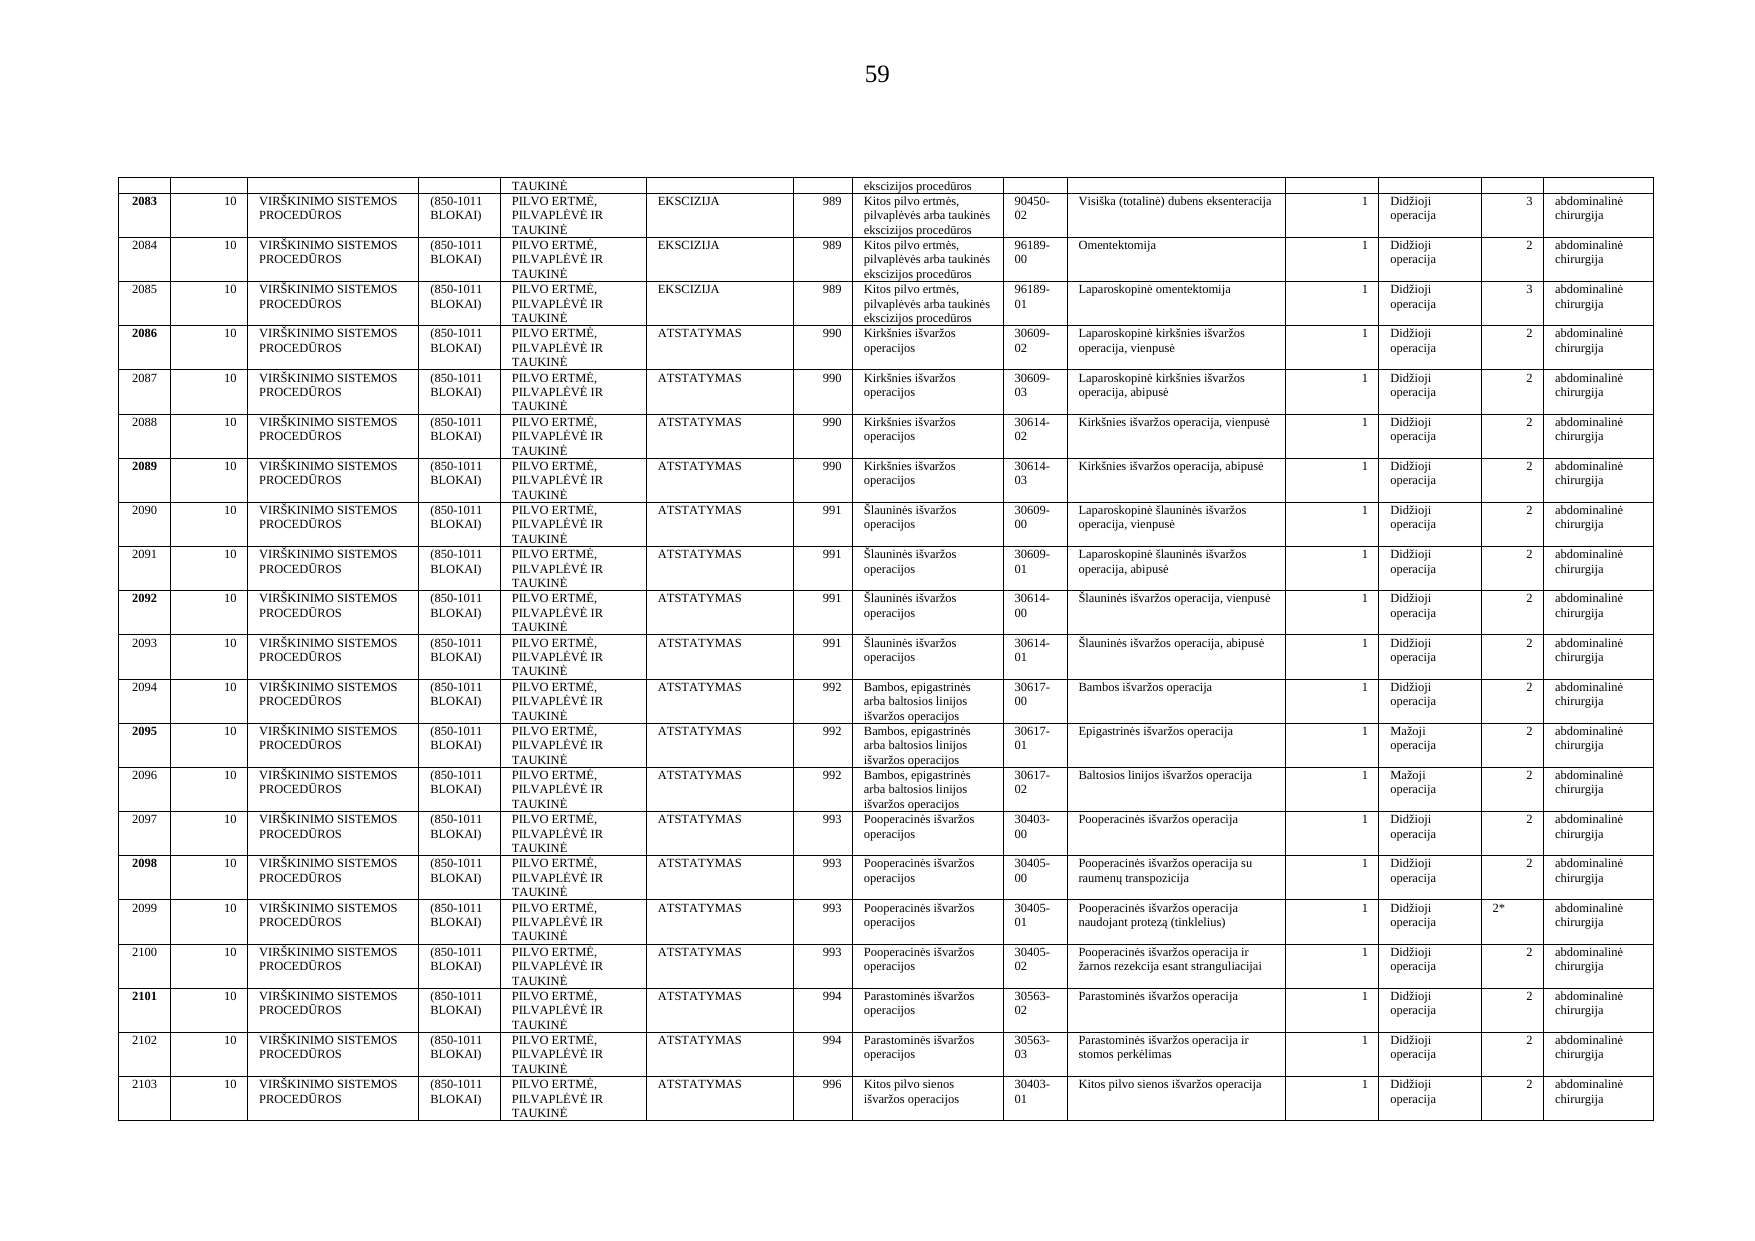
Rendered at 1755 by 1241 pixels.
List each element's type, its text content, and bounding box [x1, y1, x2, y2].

table_cell 2 [1482, 680, 1543, 723]
table_cell abdominalinė chirurgija [1544, 1077, 1653, 1120]
table_cell 2103 [119, 1077, 170, 1120]
table_cell (850-1011 BLOKAI) [419, 724, 500, 767]
table_cell ATSTATYMAS [647, 724, 793, 767]
table_cell 1 [1286, 194, 1378, 237]
table_cell 990 [794, 326, 852, 369]
table_cell ATSTATYMAS [647, 900, 793, 943]
table_cell VIRŠKINIMO SISTEMOS PROCEDŪROS [248, 635, 418, 678]
table_cell 1 [1286, 812, 1378, 855]
table_cell VIRŠKINIMO SISTEMOS PROCEDŪROS [248, 194, 418, 237]
table_cell (850-1011 BLOKAI) [419, 680, 500, 723]
table_cell [248, 178, 418, 193]
table_cell PILVO ERTMĖ, PILVAPLĖVĖ IR TAUKINĖ [501, 1077, 646, 1120]
table_cell (850-1011 BLOKAI) [419, 326, 500, 369]
table_cell (850-1011 BLOKAI) [419, 900, 500, 943]
table_cell 2 [1482, 768, 1543, 811]
table_cell VIRŠKINIMO SISTEMOS PROCEDŪROS [248, 415, 418, 458]
table_cell Laparoskopinė omentektomija [1068, 282, 1285, 325]
table_cell Omentektomija [1068, 238, 1285, 281]
table_cell 10 [171, 989, 247, 1032]
table_cell 2* [1482, 900, 1543, 943]
table_cell 2086 [119, 326, 170, 369]
table_cell Kirkšnies išvaržos operacijos [853, 415, 1003, 458]
table_cell 2 [1482, 945, 1543, 988]
table_cell Didžioji operacija [1379, 635, 1481, 678]
table_cell 10 [171, 768, 247, 811]
table_cell [171, 178, 247, 193]
table_cell Parastominės išvaržos operacija ir stomos perkėlimas [1068, 1033, 1285, 1076]
table_cell 2 [1482, 812, 1543, 855]
table_cell Didžioji operacija [1379, 459, 1481, 502]
table_cell ATSTATYMAS [647, 945, 793, 988]
table_cell [1544, 178, 1653, 193]
table_cell ATSTATYMAS [647, 503, 793, 546]
table_cell 30617-00 [1004, 680, 1067, 723]
table_cell ATSTATYMAS [647, 370, 793, 413]
table_cell PILVO ERTMĖ, PILVAPLĖVĖ IR TAUKINĖ [501, 856, 646, 899]
table_cell 2094 [119, 680, 170, 723]
table_cell 30405-02 [1004, 945, 1067, 988]
table_cell abdominalinė chirurgija [1544, 238, 1653, 281]
table_cell ATSTATYMAS [647, 812, 793, 855]
table_cell 30609-01 [1004, 547, 1067, 590]
table_cell Pooperacinės išvaržos operacija su raumenų transpozicija [1068, 856, 1285, 899]
table_cell Šlauninės išvaržos operacijos [853, 635, 1003, 678]
table_cell 30614-00 [1004, 591, 1067, 634]
table_cell 10 [171, 415, 247, 458]
table_cell Laparoskopinė šlauninės išvaržos operacija, vienpusė [1068, 503, 1285, 546]
table_cell (850-1011 BLOKAI) [419, 503, 500, 546]
table_cell 30405-00 [1004, 856, 1067, 899]
table_cell 991 [794, 547, 852, 590]
table_cell TAUKINĖ [501, 178, 646, 193]
table_cell (850-1011 BLOKAI) [419, 1033, 500, 1076]
table_cell VIRŠKINIMO SISTEMOS PROCEDŪROS [248, 1077, 418, 1120]
table_cell VIRŠKINIMO SISTEMOS PROCEDŪROS [248, 238, 418, 281]
table_cell 10 [171, 635, 247, 678]
table_cell VIRŠKINIMO SISTEMOS PROCEDŪROS [248, 1033, 418, 1076]
table_cell 2092 [119, 591, 170, 634]
table_cell 2 [1482, 415, 1543, 458]
table_cell (850-1011 BLOKAI) [419, 194, 500, 237]
table_cell VIRŠKINIMO SISTEMOS PROCEDŪROS [248, 370, 418, 413]
table_cell 2099 [119, 900, 170, 943]
table_cell Mažoji operacija [1379, 724, 1481, 767]
table_cell 994 [794, 1033, 852, 1076]
table_cell PILVO ERTMĖ, PILVAPLĖVĖ IR TAUKINĖ [501, 459, 646, 502]
table_cell 30609-02 [1004, 326, 1067, 369]
table_cell Kirkšnies išvaržos operacijos [853, 370, 1003, 413]
table_cell 2083 [119, 194, 170, 237]
table_cell 1 [1286, 415, 1378, 458]
table_cell 2100 [119, 945, 170, 988]
table_cell 2101 [119, 989, 170, 1032]
table_cell [794, 178, 852, 193]
table_cell Laparoskopinė kirkšnies išvaržos operacija, vienpusė [1068, 326, 1285, 369]
table_cell 989 [794, 238, 852, 281]
table_cell VIRŠKINIMO SISTEMOS PROCEDŪROS [248, 680, 418, 723]
table_cell (850-1011 BLOKAI) [419, 591, 500, 634]
table_cell Šlauninės išvaržos operacijos [853, 547, 1003, 590]
table_cell EKSCIZIJA [647, 282, 793, 325]
table_cell Didžioji operacija [1379, 326, 1481, 369]
table_cell abdominalinė chirurgija [1544, 724, 1653, 767]
table_cell ATSTATYMAS [647, 680, 793, 723]
table_cell 2085 [119, 282, 170, 325]
table_cell PILVO ERTMĖ, PILVAPLĖVĖ IR TAUKINĖ [501, 724, 646, 767]
table_cell abdominalinė chirurgija [1544, 326, 1653, 369]
table_cell VIRŠKINIMO SISTEMOS PROCEDŪROS [248, 900, 418, 943]
table_cell Kitos pilvo sienos išvaržos operacija [1068, 1077, 1285, 1120]
table_cell abdominalinė chirurgija [1544, 415, 1653, 458]
table_cell 2091 [119, 547, 170, 590]
table_cell 10 [171, 459, 247, 502]
table_cell Šlauninės išvaržos operacijos [853, 503, 1003, 546]
table_cell Didžioji operacija [1379, 1077, 1481, 1120]
table_cell Didžioji operacija [1379, 238, 1481, 281]
table_cell 1 [1286, 503, 1378, 546]
table_cell 30617-02 [1004, 768, 1067, 811]
table_cell ATSTATYMAS [647, 989, 793, 1032]
table_cell Kitos pilvo ertmės, pilvaplėvės arba taukinės ekscizijos procedūros [853, 282, 1003, 325]
table_cell (850-1011 BLOKAI) [419, 282, 500, 325]
table_cell (850-1011 BLOKAI) [419, 370, 500, 413]
table_cell 994 [794, 989, 852, 1032]
table_cell Kirkšnies išvaržos operacijos [853, 326, 1003, 369]
table_cell 996 [794, 1077, 852, 1120]
table_cell abdominalinė chirurgija [1544, 635, 1653, 678]
table_cell abdominalinė chirurgija [1544, 591, 1653, 634]
table_cell ATSTATYMAS [647, 768, 793, 811]
table_cell PILVO ERTMĖ, PILVAPLĖVĖ IR TAUKINĖ [501, 945, 646, 988]
table_cell [1286, 178, 1378, 193]
table_cell 2 [1482, 724, 1543, 767]
table_cell (850-1011 BLOKAI) [419, 1077, 500, 1120]
table_cell PILVO ERTMĖ, PILVAPLĖVĖ IR TAUKINĖ [501, 768, 646, 811]
table_cell 90450-02 [1004, 194, 1067, 237]
table_cell PILVO ERTMĖ, PILVAPLĖVĖ IR TAUKINĖ [501, 680, 646, 723]
table_cell 2097 [119, 812, 170, 855]
table_cell 10 [171, 945, 247, 988]
table_cell 992 [794, 724, 852, 767]
table_cell 2089 [119, 459, 170, 502]
table_cell Bambos išvaržos operacija [1068, 680, 1285, 723]
table_cell 990 [794, 459, 852, 502]
table_cell 990 [794, 370, 852, 413]
table_cell 993 [794, 945, 852, 988]
table_cell 1 [1286, 591, 1378, 634]
table_cell 2 [1482, 547, 1543, 590]
table_cell 991 [794, 591, 852, 634]
table_cell PILVO ERTMĖ, PILVAPLĖVĖ IR TAUKINĖ [501, 635, 646, 678]
table_cell 30614-03 [1004, 459, 1067, 502]
table_cell 30403-00 [1004, 812, 1067, 855]
table_cell (850-1011 BLOKAI) [419, 459, 500, 502]
table_cell Parastominės išvaržos operacijos [853, 1033, 1003, 1076]
table_cell (850-1011 BLOKAI) [419, 812, 500, 855]
table_cell 1 [1286, 282, 1378, 325]
table_cell Pooperacinės išvaržos operacijos [853, 900, 1003, 943]
table_cell PILVO ERTMĖ, PILVAPLĖVĖ IR TAUKINĖ [501, 194, 646, 237]
table_cell (850-1011 BLOKAI) [419, 856, 500, 899]
table_cell 10 [171, 503, 247, 546]
table_cell VIRŠKINIMO SISTEMOS PROCEDŪROS [248, 812, 418, 855]
table_cell 1 [1286, 326, 1378, 369]
table_cell (850-1011 BLOKAI) [419, 547, 500, 590]
table_cell Kitos pilvo sienos išvaržos operacijos [853, 1077, 1003, 1120]
table_cell Bambos, epigastrinės arba baltosios linijos išvaržos operacijos [853, 768, 1003, 811]
table_cell VIRŠKINIMO SISTEMOS PROCEDŪROS [248, 945, 418, 988]
table_cell Parastominės išvaržos operacijos [853, 989, 1003, 1032]
table_cell PILVO ERTMĖ, PILVAPLĖVĖ IR TAUKINĖ [501, 1033, 646, 1076]
table_cell 2096 [119, 768, 170, 811]
table_cell 992 [794, 680, 852, 723]
table_cell PILVO ERTMĖ, PILVAPLĖVĖ IR TAUKINĖ [501, 370, 646, 413]
table_cell ATSTATYMAS [647, 1077, 793, 1120]
table_cell VIRŠKINIMO SISTEMOS PROCEDŪROS [248, 459, 418, 502]
table_cell 993 [794, 900, 852, 943]
table_cell 2 [1482, 370, 1543, 413]
table_cell Šlauninės išvaržos operacijos [853, 591, 1003, 634]
table_cell 2 [1482, 856, 1543, 899]
table_cell 3 [1482, 282, 1543, 325]
table_cell ATSTATYMAS [647, 591, 793, 634]
table_cell 2 [1482, 459, 1543, 502]
table_cell 1 [1286, 768, 1378, 811]
table_cell (850-1011 BLOKAI) [419, 768, 500, 811]
table_cell PILVO ERTMĖ, PILVAPLĖVĖ IR TAUKINĖ [501, 503, 646, 546]
table_cell 10 [171, 1077, 247, 1120]
table_cell 10 [171, 194, 247, 237]
table_cell 2 [1482, 1077, 1543, 1120]
table_cell 10 [171, 900, 247, 943]
table_cell VIRŠKINIMO SISTEMOS PROCEDŪROS [248, 768, 418, 811]
table_cell 1 [1286, 856, 1378, 899]
table_cell Kitos pilvo ertmės, pilvaplėvės arba taukinės ekscizijos procedūros [853, 194, 1003, 237]
table_cell 1 [1286, 635, 1378, 678]
table_cell Pooperacinės išvaržos operacijos [853, 856, 1003, 899]
table_cell 1 [1286, 370, 1378, 413]
table_cell 10 [171, 856, 247, 899]
table_cell PILVO ERTMĖ, PILVAPLĖVĖ IR TAUKINĖ [501, 282, 646, 325]
table_cell 2 [1482, 635, 1543, 678]
table_cell Šlauninės išvaržos operacija, vienpusė [1068, 591, 1285, 634]
table_cell Kirkšnies išvaržos operacija, abipusė [1068, 459, 1285, 502]
table_cell 30405-01 [1004, 900, 1067, 943]
table_cell 30614-02 [1004, 415, 1067, 458]
table_cell VIRŠKINIMO SISTEMOS PROCEDŪROS [248, 547, 418, 590]
table_cell Didžioji operacija [1379, 1033, 1481, 1076]
table_cell 30403-01 [1004, 1077, 1067, 1120]
table_cell [1482, 178, 1543, 193]
table_cell Didžioji operacija [1379, 415, 1481, 458]
table_cell abdominalinė chirurgija [1544, 459, 1653, 502]
table_cell [1068, 178, 1285, 193]
table_cell 10 [171, 812, 247, 855]
table_cell Šlauninės išvaržos operacija, abipusė [1068, 635, 1285, 678]
table_cell 1 [1286, 1077, 1378, 1120]
table_cell 3 [1482, 194, 1543, 237]
table_cell ATSTATYMAS [647, 415, 793, 458]
table_cell Didžioji operacija [1379, 812, 1481, 855]
table_cell 10 [171, 680, 247, 723]
table_cell abdominalinė chirurgija [1544, 194, 1653, 237]
table_cell 30563-03 [1004, 1033, 1067, 1076]
table_cell VIRŠKINIMO SISTEMOS PROCEDŪROS [248, 282, 418, 325]
table_cell VIRŠKINIMO SISTEMOS PROCEDŪROS [248, 503, 418, 546]
table_cell 989 [794, 282, 852, 325]
table_cell 2 [1482, 1033, 1543, 1076]
table_cell 96189-01 [1004, 282, 1067, 325]
table_cell PILVO ERTMĖ, PILVAPLĖVĖ IR TAUKINĖ [501, 547, 646, 590]
table_cell abdominalinė chirurgija [1544, 1033, 1653, 1076]
table_cell 30609-03 [1004, 370, 1067, 413]
table_cell 10 [171, 326, 247, 369]
table_cell PILVO ERTMĖ, PILVAPLĖVĖ IR TAUKINĖ [501, 415, 646, 458]
table_cell 2095 [119, 724, 170, 767]
table_cell Parastominės išvaržos operacija [1068, 989, 1285, 1032]
table_cell PILVO ERTMĖ, PILVAPLĖVĖ IR TAUKINĖ [501, 900, 646, 943]
table_cell [1379, 178, 1481, 193]
table_cell ATSTATYMAS [647, 547, 793, 590]
table_cell PILVO ERTMĖ, PILVAPLĖVĖ IR TAUKINĖ [501, 812, 646, 855]
table_cell Pooperacinės išvaržos operacijos [853, 945, 1003, 988]
table_cell 989 [794, 194, 852, 237]
table_cell (850-1011 BLOKAI) [419, 415, 500, 458]
table_cell Kirkšnies išvaržos operacija, vienpusė [1068, 415, 1285, 458]
table_cell 1 [1286, 547, 1378, 590]
table_cell 991 [794, 635, 852, 678]
table_cell 30609-00 [1004, 503, 1067, 546]
table_cell VIRŠKINIMO SISTEMOS PROCEDŪROS [248, 591, 418, 634]
table_cell Didžioji operacija [1379, 680, 1481, 723]
table_cell Epigastrinės išvaržos operacija [1068, 724, 1285, 767]
table_cell [119, 178, 170, 193]
table_cell abdominalinė chirurgija [1544, 768, 1653, 811]
table_cell Laparoskopinė kirkšnies išvaržos operacija, abipusė [1068, 370, 1285, 413]
table_cell [1004, 178, 1067, 193]
table_cell ekscizijos procedūros [853, 178, 1003, 193]
table_cell Kirkšnies išvaržos operacijos [853, 459, 1003, 502]
table_cell 30563-02 [1004, 989, 1067, 1032]
table_cell Didžioji operacija [1379, 900, 1481, 943]
table_cell 2 [1482, 989, 1543, 1032]
table_cell 1 [1286, 459, 1378, 502]
table_cell 2093 [119, 635, 170, 678]
table_cell 993 [794, 812, 852, 855]
table_cell 2 [1482, 238, 1543, 281]
table_cell (850-1011 BLOKAI) [419, 635, 500, 678]
table_cell [419, 178, 500, 193]
table_cell 10 [171, 238, 247, 281]
table_cell 30614-01 [1004, 635, 1067, 678]
table_cell 2 [1482, 503, 1543, 546]
table_cell Bambos, epigastrinės arba baltosios linijos išvaržos operacijos [853, 680, 1003, 723]
table_cell Didžioji operacija [1379, 591, 1481, 634]
table_cell Pooperacinės išvaržos operacija [1068, 812, 1285, 855]
table_cell PILVO ERTMĖ, PILVAPLĖVĖ IR TAUKINĖ [501, 238, 646, 281]
table_cell abdominalinė chirurgija [1544, 503, 1653, 546]
table_cell 1 [1286, 724, 1378, 767]
table_cell Visiška (totalinė) dubens eksenteracija [1068, 194, 1285, 237]
table_cell 991 [794, 503, 852, 546]
table_cell 992 [794, 768, 852, 811]
table_cell Didžioji operacija [1379, 547, 1481, 590]
table_cell abdominalinė chirurgija [1544, 680, 1653, 723]
table_cell abdominalinė chirurgija [1544, 547, 1653, 590]
table_cell VIRŠKINIMO SISTEMOS PROCEDŪROS [248, 724, 418, 767]
table_cell Pooperacinės išvaržos operacijos [853, 812, 1003, 855]
table_cell Didžioji operacija [1379, 503, 1481, 546]
table_cell ATSTATYMAS [647, 1033, 793, 1076]
table_cell 1 [1286, 1033, 1378, 1076]
table_cell 990 [794, 415, 852, 458]
table_cell 1 [1286, 989, 1378, 1032]
table_cell Pooperacinės išvaržos operacija ir žarnos rezekcija esant stranguliacijai [1068, 945, 1285, 988]
table_cell 10 [171, 1033, 247, 1076]
table_cell Pooperacinės išvaržos operacija naudojant protezą (tinklelius) [1068, 900, 1285, 943]
table_cell PILVO ERTMĖ, PILVAPLĖVĖ IR TAUKINĖ [501, 591, 646, 634]
table_cell Didžioji operacija [1379, 945, 1481, 988]
table_cell 1 [1286, 900, 1378, 943]
table_cell abdominalinė chirurgija [1544, 900, 1653, 943]
table_cell 96189-00 [1004, 238, 1067, 281]
table_cell Didžioji operacija [1379, 989, 1481, 1032]
table_cell PILVO ERTMĖ, PILVAPLĖVĖ IR TAUKINĖ [501, 989, 646, 1032]
table_cell ATSTATYMAS [647, 635, 793, 678]
table_cell 30617-01 [1004, 724, 1067, 767]
table_cell Laparoskopinė šlauninės išvaržos operacija, abipusė [1068, 547, 1285, 590]
table_cell 10 [171, 370, 247, 413]
table_cell abdominalinė chirurgija [1544, 945, 1653, 988]
table_cell EKSCIZIJA [647, 238, 793, 281]
table_cell 10 [171, 724, 247, 767]
table_cell Didžioji operacija [1379, 282, 1481, 325]
table_cell 1 [1286, 680, 1378, 723]
table_cell 2088 [119, 415, 170, 458]
table_cell 10 [171, 282, 247, 325]
table_cell ATSTATYMAS [647, 326, 793, 369]
table_cell Didžioji operacija [1379, 856, 1481, 899]
table_cell 1 [1286, 945, 1378, 988]
table_cell (850-1011 BLOKAI) [419, 945, 500, 988]
table_cell VIRŠKINIMO SISTEMOS PROCEDŪROS [248, 326, 418, 369]
table_cell abdominalinė chirurgija [1544, 282, 1653, 325]
table_cell 2090 [119, 503, 170, 546]
table_cell abdominalinė chirurgija [1544, 370, 1653, 413]
table_cell abdominalinė chirurgija [1544, 989, 1653, 1032]
table_cell abdominalinė chirurgija [1544, 812, 1653, 855]
table_cell Bambos, epigastrinės arba baltosios linijos išvaržos operacijos [853, 724, 1003, 767]
table_cell 1 [1286, 238, 1378, 281]
table_cell 2084 [119, 238, 170, 281]
table_cell 2 [1482, 591, 1543, 634]
table_cell 2 [1482, 326, 1543, 369]
table_cell (850-1011 BLOKAI) [419, 238, 500, 281]
table_cell 10 [171, 591, 247, 634]
table_cell abdominalinė chirurgija [1544, 856, 1653, 899]
table_cell EKSCIZIJA [647, 194, 793, 237]
table_cell 2098 [119, 856, 170, 899]
table_cell Didžioji operacija [1379, 370, 1481, 413]
table_cell (850-1011 BLOKAI) [419, 989, 500, 1032]
table_cell VIRŠKINIMO SISTEMOS PROCEDŪROS [248, 989, 418, 1032]
table_cell 2102 [119, 1033, 170, 1076]
table_cell Mažoji operacija [1379, 768, 1481, 811]
table_cell VIRŠKINIMO SISTEMOS PROCEDŪROS [248, 856, 418, 899]
table_cell Baltosios linijos išvaržos operacija [1068, 768, 1285, 811]
table_cell PILVO ERTMĖ, PILVAPLĖVĖ IR TAUKINĖ [501, 326, 646, 369]
table_cell [647, 178, 793, 193]
table_cell 2087 [119, 370, 170, 413]
table_cell Kitos pilvo ertmės, pilvaplėvės arba taukinės ekscizijos procedūros [853, 238, 1003, 281]
table_cell ATSTATYMAS [647, 459, 793, 502]
table_cell 10 [171, 547, 247, 590]
table_cell ATSTATYMAS [647, 856, 793, 899]
table_cell 993 [794, 856, 852, 899]
table_cell Didžioji operacija [1379, 194, 1481, 237]
